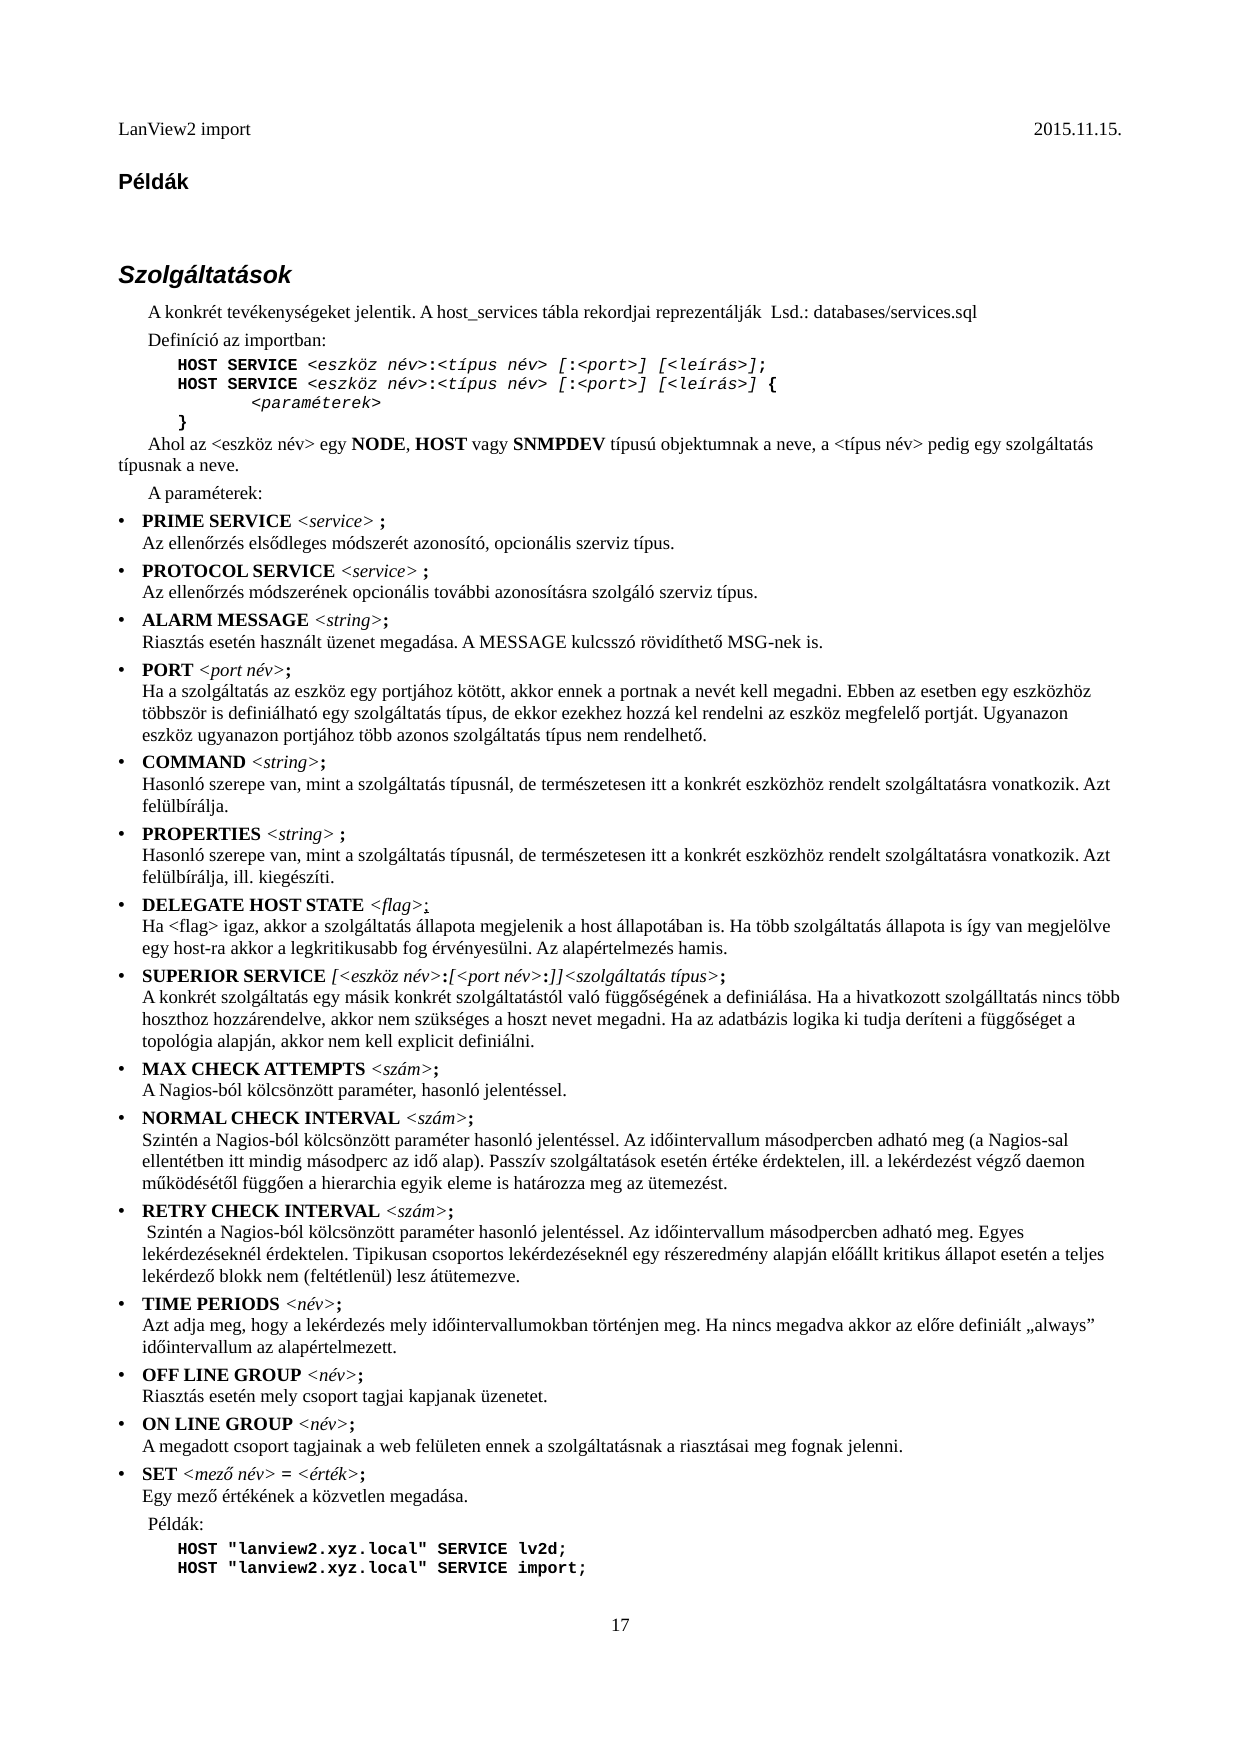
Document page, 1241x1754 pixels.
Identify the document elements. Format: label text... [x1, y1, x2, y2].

text HOST SERVICE <eszköz név>:<típus név> [:<port>] [<leírás>] { [177, 376, 1122, 395]
list OFF LINE GROUP <név>; Riasztás esetén mely csoport tagjai kapjanak üzenetet. [118, 1364, 1122, 1407]
text A paraméterek: [118, 482, 1122, 503]
list DELEGATE HOST STATE <flag>; Ha <flag> igaz, akkor a szolgáltatás állapota megjelenik a host állapotában is. Ha több szolgáltatás állapota is így van megjelölve egy host-ra akkor a legkritikusabb fog érvényesülni. Az alapértelmezés hamis. [118, 894, 1122, 958]
list NORMAL CHECK INTERVAL <szám>; Szintén a Nagios-ból kölcsönzött paraméter hasonló jelentéssel. Az időintervallum másodpercben adható meg (a Nagios-sal ellentétben itt mindig másodperc az idő alap). Passzív szolgáltatások esetén értéke érdektelen, ill. a lekérdezést végző daemon működésétől függően a hierarchia egyik eleme is határozza meg az ütemezést. [118, 1107, 1122, 1193]
list RETRY CHECK INTERVAL <szám>; Szintén a Nagios-ból kölcsönzött paraméter hasonló jelentéssel. Az időintervallum másodpercben adható meg. Egyes lekérdezéseknél érdektelen. Tipikusan csoportos lekérdezéseknél egy részeredmény alapján előállt kritikus állapot esetén a teljes lekérdező blokk nem (feltétlenül) lesz átütemezve. [118, 1200, 1122, 1286]
list MAX CHECK ATTEMPTS <szám>; A Nagios-ból kölcsönzött paraméter, hasonló jelentéssel. [118, 1058, 1122, 1101]
text Ahol az <eszköz név> egy NODE, HOST vagy SNMPDEV típusú objektumnak a neve, a <típus név> pedig egy szolgáltatás típusnak a neve. [118, 432, 1122, 476]
subtitle Példák [118, 169, 1122, 194]
list SET <mező név> = <érték>; Egy mező értékének a közvetlen megadása. [118, 1463, 1122, 1506]
list PROTOCOL SERVICE <service> ; Az ellenőrzés módszerének opcionális további azonosításra szolgáló szerviz típus. [118, 559, 1122, 603]
list SUPERIOR SERVICE [<eszköz név>:[<port név>:]]<szolgáltatás típus>; A konkrét szolgáltatás egy másik konkrét szolgáltatástól való függőségének a definiálása. Ha a hivatkozott szolgálltatás nincs több hoszthoz hozzárendelve, akkor nem szükséges a hoszt nevet megadni. Ha az adatbázis logika ki tudja deríteni a függőséget a topológia alapján, akkor nem kell explicit definiálni. [118, 965, 1122, 1051]
subtitle Szolgáltatások [118, 260, 1122, 288]
text <paraméterek> [177, 395, 1122, 413]
text HOST "lanview2.xyz.local" SERVICE lv2d; [177, 1541, 1122, 1559]
list ON LINE GROUP <név>; A megadott csoport tagjainak a web felületen ennek a szolgáltatásnak a riasztásai meg fognak jelenni. [118, 1413, 1122, 1456]
list PORT <port név>; Ha a szolgáltatás az eszköz egy portjához kötött, akkor ennek a portnak a nevét kell megadni. Ebben az esetben egy eszközhöz többször is definiálható egy szolgáltatás típus, de ekkor ezekhez hozzá kel rendelni az eszköz megfelelő portját. Ugyanazon eszköz ugyanazon portjához több azonos szolgáltatás típus nem rendelhető. [118, 659, 1122, 745]
text Definíció az importban: [118, 329, 1122, 351]
text } [177, 413, 1122, 432]
list COMMAND <string>; Hasonló szerepe van, mint a szolgáltatás típusnál, de természetesen itt a konkrét eszközhöz rendelt szolgáltatásra vonatkozik. Azt felülbírálja. [118, 751, 1122, 816]
text A konkrét tevékenységeket jelentik. A host_services tábla rekordjai reprezentálják Lsd.: databases/services.sql [118, 301, 1122, 322]
list ALARM MESSAGE <string>; Riasztás esetén használt üzenet megadása. A MESSAGE kulcsszó rövidíthető MSG-nek is. [118, 609, 1122, 652]
list PRIME SERVICE <service> ; Az ellenőrzés elsődleges módszerét azonosító, opcionális szerviz típus. [118, 510, 1122, 553]
text HOST "lanview2.xyz.local" SERVICE import; [177, 1559, 1122, 1578]
list TIME PERIODS <név>; Azt adja meg, hogy a lekérdezés mely időintervallumokban történjen meg. Ha nincs megadva akkor az előre definiált „always” időintervallum az alapértelmezett. [118, 1293, 1122, 1357]
list PROPERTIES <string> ; Hasonló szerepe van, mint a szolgáltatás típusnál, de természetesen itt a konkrét eszközhöz rendelt szolgáltatásra vonatkozik. Azt felülbírálja, ill. kiegészíti. [118, 823, 1122, 887]
text Példák: [118, 1512, 1122, 1534]
text HOST SERVICE <eszköz név>:<típus név> [:<port>] [<leírás>]; [177, 357, 1122, 376]
